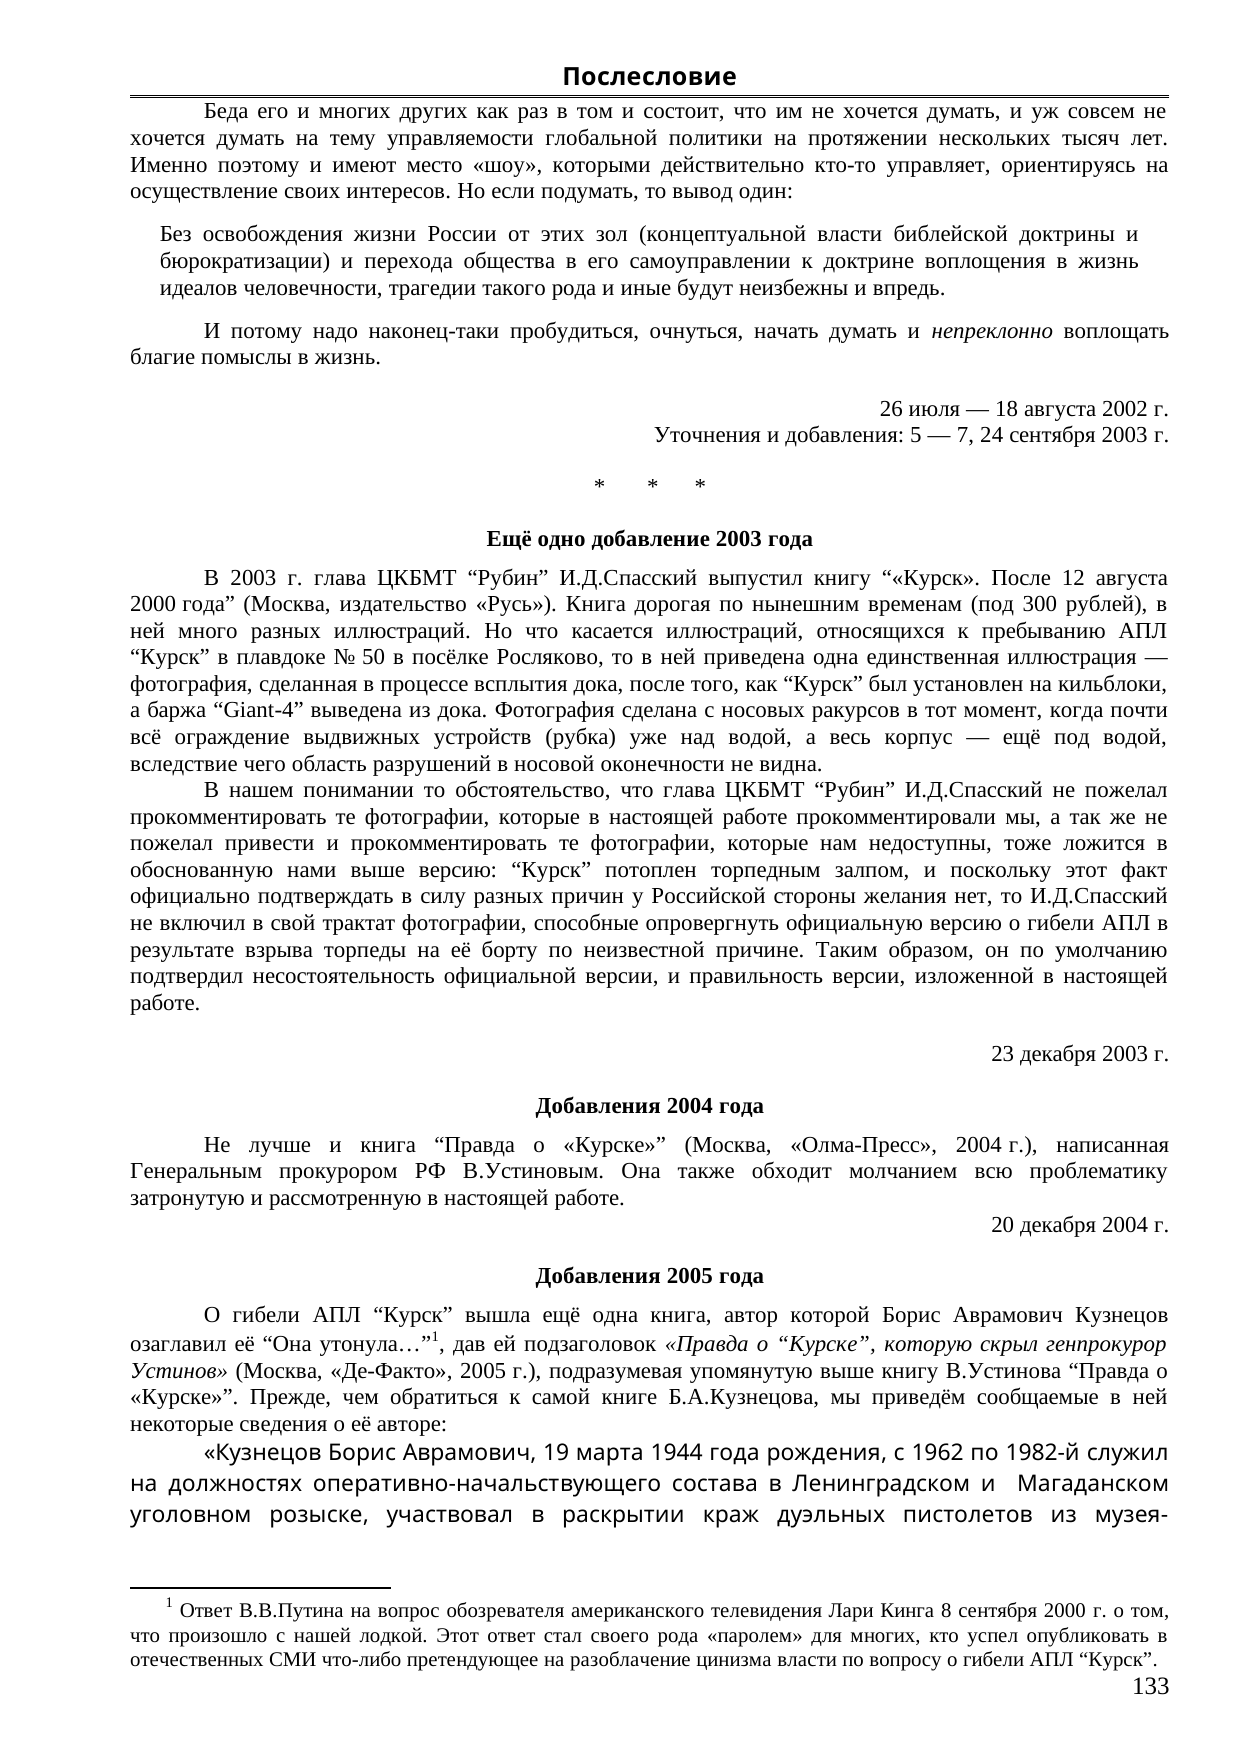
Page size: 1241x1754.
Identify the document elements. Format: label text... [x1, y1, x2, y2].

text В 2003 г. глава ЦКБМТ “Рубин” И.Д.Спасский выпустил книгу “«Курск». После 12 августа 2000 года” (Москва, издательство «Русь»). Книга дорогая по нынешним временам (под 300 рублей), в ней много разных иллюстраций. Но что касается иллюстраций, относящихся к пребыванию АПЛ “Курск” в плавдоке № 50 в посёлке Росляково, то в ней приведена одна единственная иллюстрация — фотография, сделанная в процессе всплытия дока, после того, как “Курск” был установлен на кильблоки, а баржа “Giant-4” выведена из дока. Фотография сделана с носовых ракурсов в тот момент, когда почти всё ограждение выдвижных устройств (рубка) уже над водой, а весь корпус — ещё под водой, вследствие чего область разрушений в носовой оконечности не видна. [130, 563, 1169, 776]
text Ответ В.В.Путина на вопрос обозревателя американского телевидения Лари Кинга 8 сентября 2000 г. о том, что произошло с нашей лодкой. Этот ответ стал своего рода «паролем» для многих, кто успел опубликовать в отечественных СМИ что-либо претендующее на разоблачение цинизма власти по вопросу о гибели АПЛ “Курск”. [130, 1594, 1169, 1671]
text Беда его и многих других как раз в том и состоит, что им не хочется думать, и уж совсем не хочется думать на тему управляемости глобальной политики на протяжении нескольких тысяч лет. Именно поэтому и имеют место «шоу», которыми действительно кто-то управляет, ориентируясь на осуществление своих интересов. Но если подумать, то вывод один: [130, 98, 1169, 204]
text Уточнения и добавления: 5 — 7, 24 сентября 2003 г. [130, 421, 1169, 448]
text Не лучше и книга “Правда о «Курске»” (Москва, «Олма-Пресс», 2004 г.), написанная Генеральным прокурором РФ В.Устиновым. Она также обходит молчанием всю проблематику затронутую и рассмотренную в настоящей работе. [130, 1131, 1169, 1210]
text 26 июля — 18 августа 2002 г. [130, 395, 1169, 421]
text В нашем понимании то обстоятельство, что глава ЦКБМТ “Рубин” И.Д.Спасский не пожелал прокомментировать те фотографии, которые в настоящей работе прокомментировали мы, а так же не пожелал привести и прокомментировать те фотографии, которые нам недоступны, тоже ложится в обоснованную нами выше версию: “Курск” потоплен торпедным залпом, и поскольку этот факт официально подтверждать в силу разных причин у Российской стороны желания нет, то И.Д.Спасский не включил в свой трактат фотографии, способные опровергнуть официальную версию о гибели АПЛ в результате взрыва торпеды на её борту по неизвестной причине. Таким образом, он по умолчанию подтвердил несостоятельность официальной версии, и правильность версии, изложенной в настоящей работе. [130, 776, 1169, 1015]
text И потому надо наконец-таки пробудиться, очнуться, начать думать и непреклонно воплощать благие помыслы в жизнь. [130, 317, 1169, 370]
text * * * [130, 473, 1169, 499]
text Ещё одно добавление 2003 года [130, 524, 1169, 551]
text 23 декабря 2003 г. [130, 1040, 1169, 1067]
text Добавления 2005 года [130, 1262, 1169, 1288]
text Добавления 2004 года [130, 1092, 1169, 1118]
text «Кузнецов Борис Аврамович, 19 марта 1944 года рождения, с 1962 по 1982-й служил на должностях оперативно-начальст­вую­щего состава в Ленинградском и Магаданском уголовном розыске, участвовал в раскрытии краж дуэльных пистолетов из музея- [130, 1436, 1169, 1529]
text О гибели АПЛ “Курск” вышла ещё одна книга, автор которой Борис Аврамович Кузнецов озаглавил её “Она утонула…”, дав ей подзаголовок «Правда о “Курске”, которую скрыл генпрокурор Устинов» (Москва, «Де-Факто», 2005 г.), подразумевая упомянутую выше книгу В.Устинова “Правда о «Курске»”. Прежде, чем обратиться к самой книге Б.А.Кузнецова, мы приведём сообщаемые в ней некоторые сведения о её авторе: [130, 1301, 1169, 1436]
text 20 декабря 2004 г. [130, 1210, 1169, 1237]
text Без освобождения жизни России от этих зол (концептуальной власти библейской доктрины и бюрократизации) и перехода общества в его самоуправлении к доктрине воплощения в жизнь идеалов человечности, трагедии такого рода и иные будут неизбежны и впредь. [159, 220, 1140, 300]
